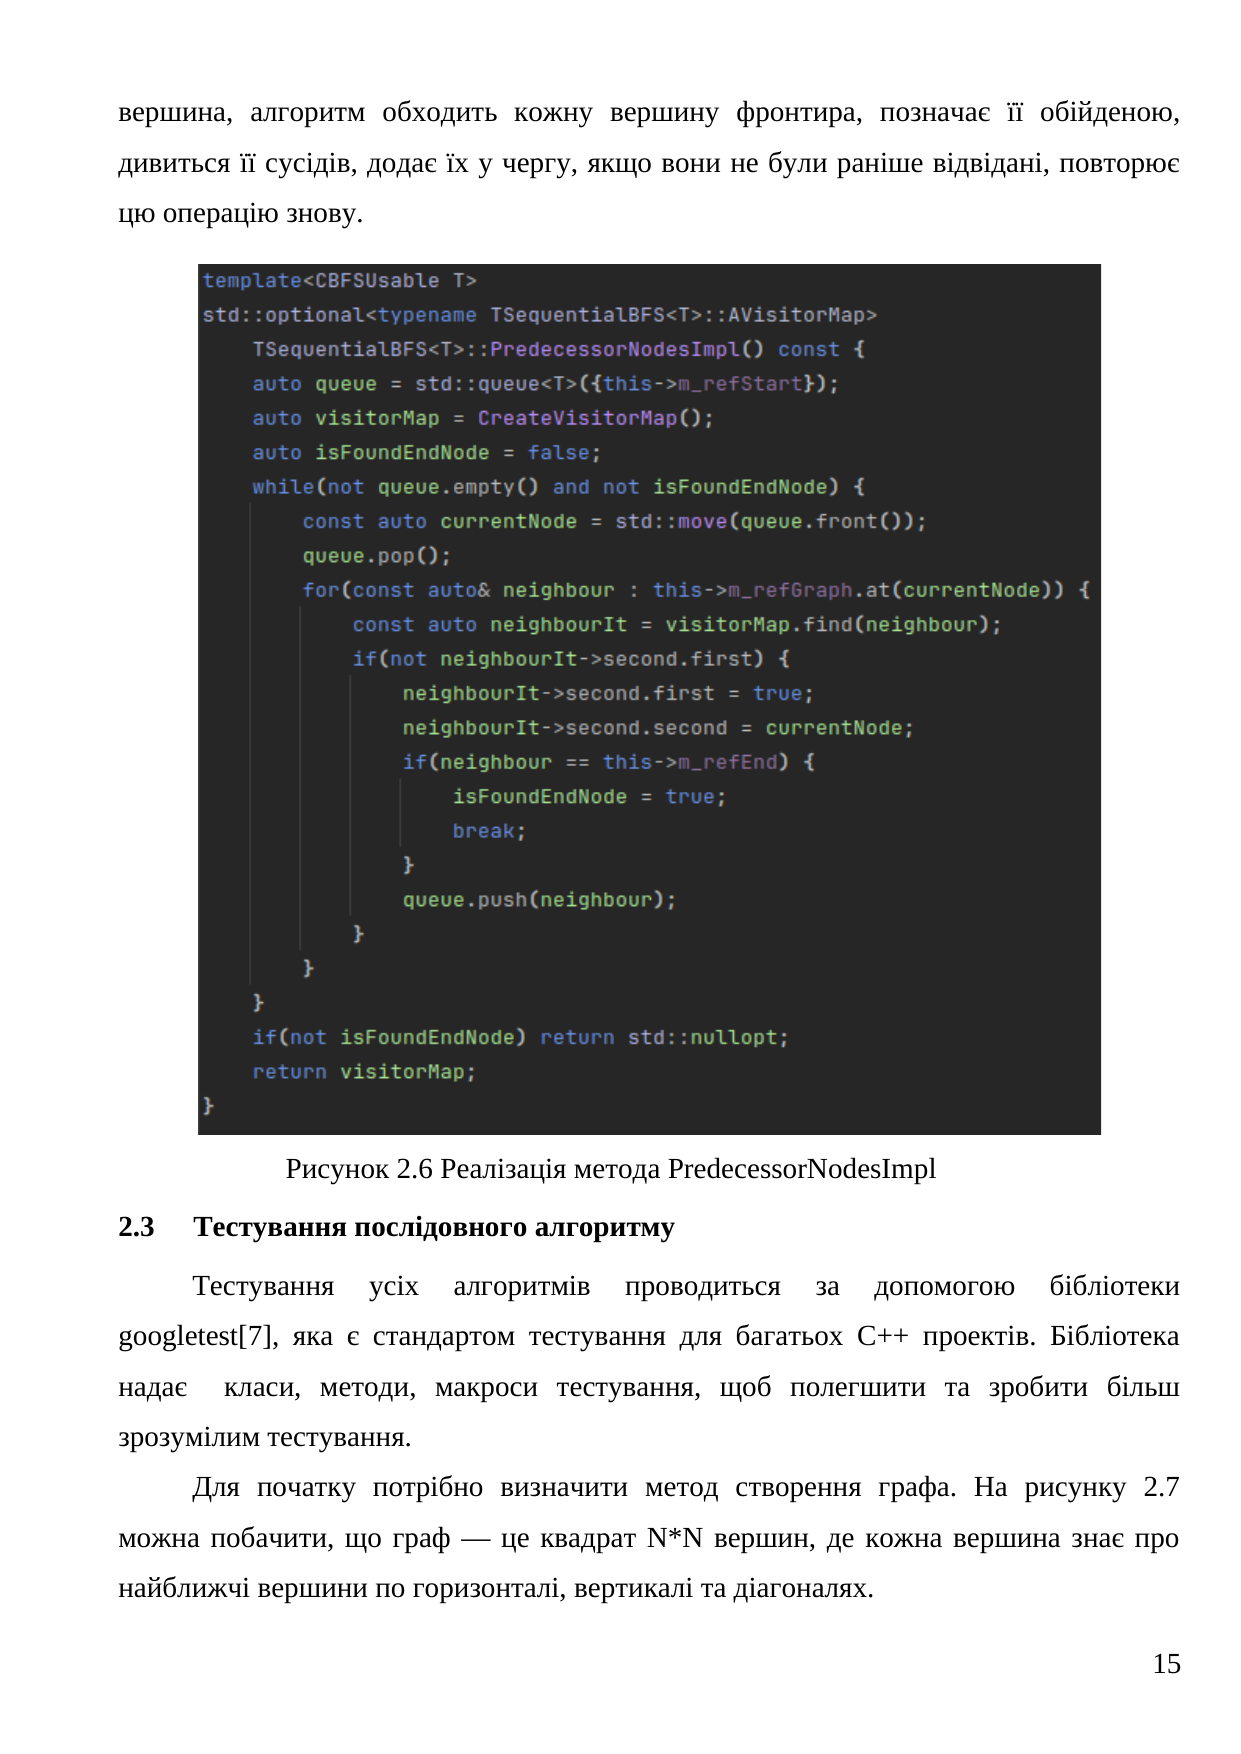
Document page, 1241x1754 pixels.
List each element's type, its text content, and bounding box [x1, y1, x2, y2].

text Для початку потрібно визначити метод створення графа. На рисунку 2.7 можна побачити, що граф — це квадрат N*N вершин, де кожна вершина знає про найближчі вершини по горизонталі, вертикалі та діагоналях. [118, 1469, 1181, 1603]
list Реалізація метода PredecessorNodesImpl [118, 1151, 1181, 1184]
subtitle Тестування послідовного алгоритму [118, 1209, 1181, 1243]
text Тестування усіх алгоритмів проводиться за допомогою бібліотеки googletest[7], яка є стандартом тестування для багатьох С++ проектів. Бібліотека надає класи, методи, макроси тестування, щоб полегшити та зробити більш зрозумілим тестування. [118, 1268, 1181, 1453]
picture [198, 264, 1102, 1135]
text вершина, алгоритм обходить кожну вершину фронтира, позначає її обійденою, дивиться її сусідів, додає їх у чергу, якщо вони не були раніше відвідані, повторює цю операцію знову. [118, 94, 1181, 229]
